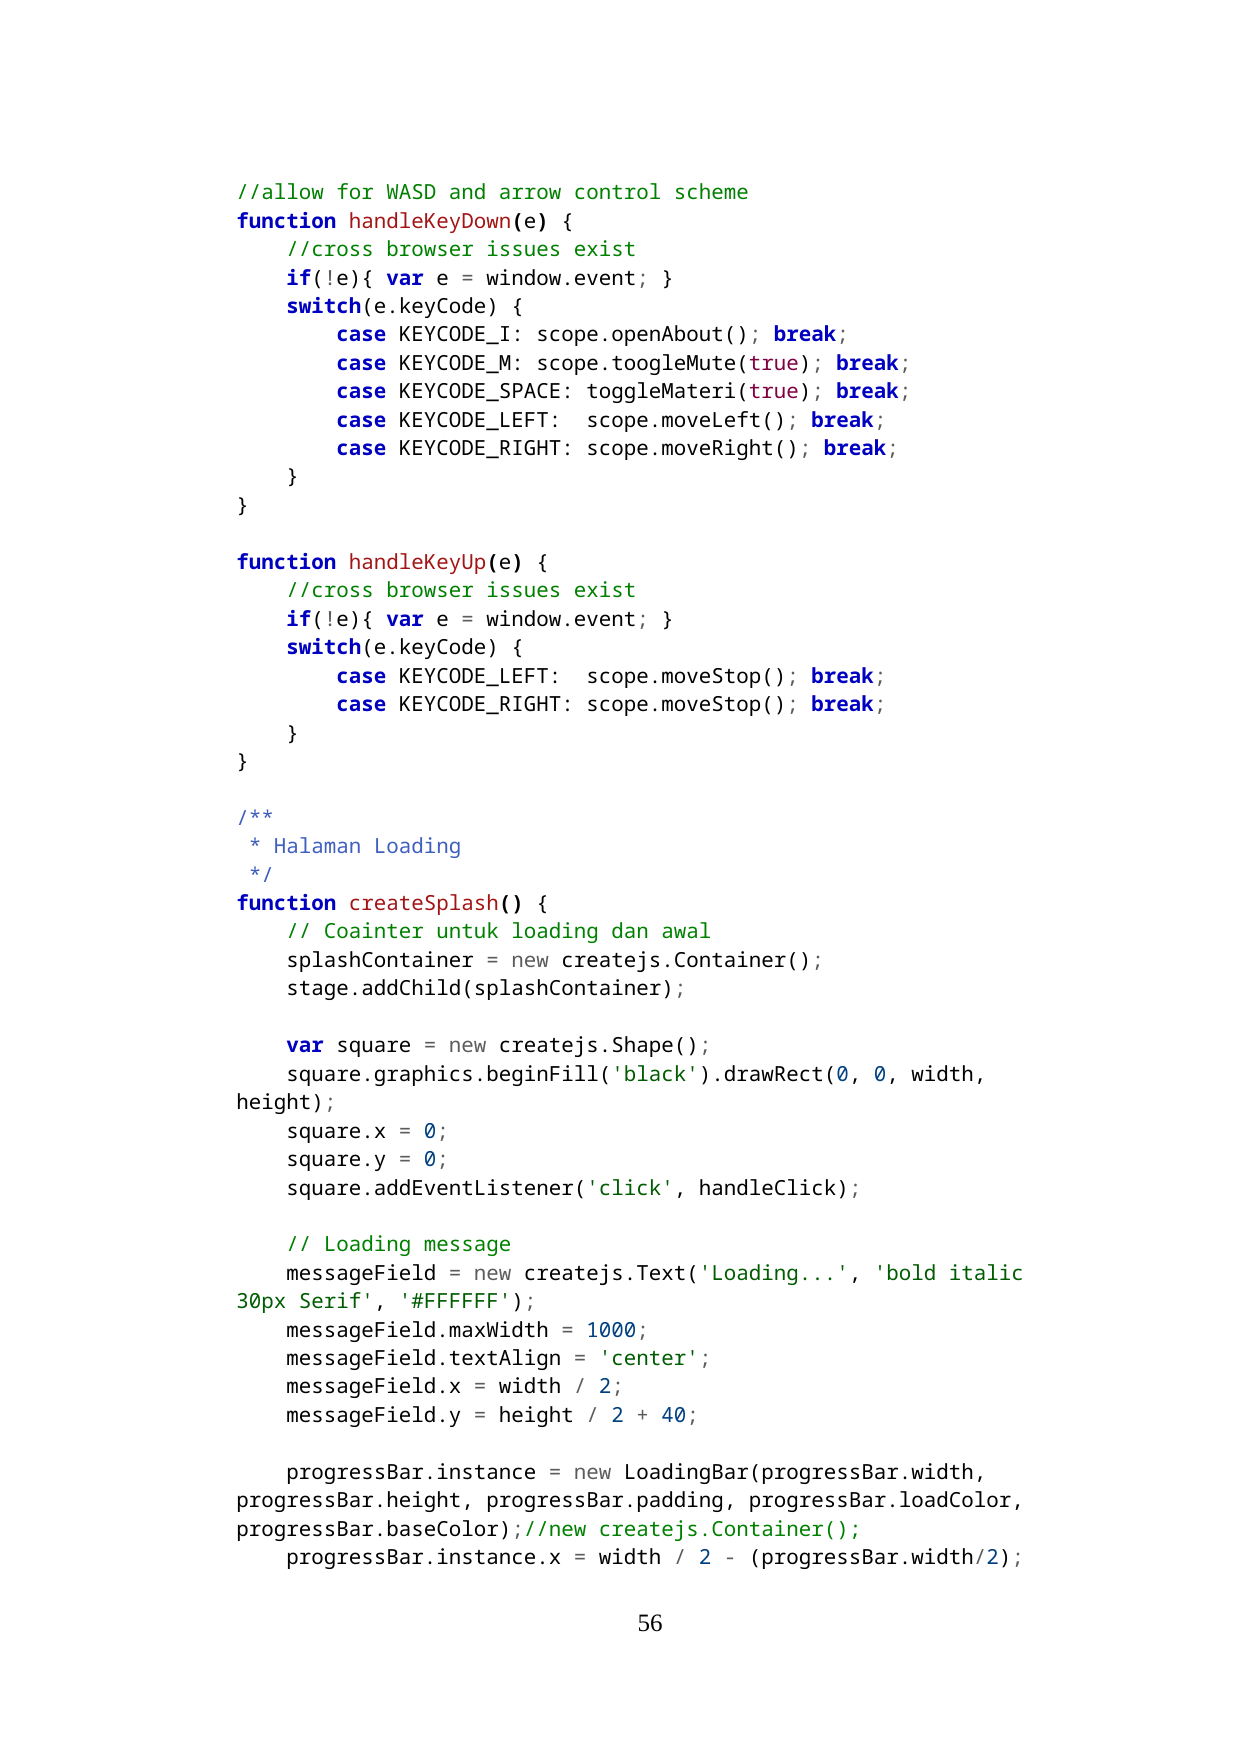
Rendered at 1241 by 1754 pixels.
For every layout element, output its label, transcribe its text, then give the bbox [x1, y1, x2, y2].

table_header //allow for WASD and arrow control scheme function handleKeyDown(e) { //cross browser issues exist if(!e){ var e = window.event; } switch(e.keyCode) { case KEYCODE_I: scope.openAbout(); break; case KEYCODE_M: scope.toogleMute(true); break; case KEYCODE_SPACE: toggleMateri(true); break; case KEYCODE_LEFT: scope.moveLeft(); break; case KEYCODE_RIGHT: scope.moveRight(); break; } } function handleKeyUp(e) { //cross browser issues exist if(!e){ var e = window.event; } switch(e.keyCode) { case KEYCODE_LEFT: scope.moveStop(); break; case KEYCODE_RIGHT: scope.moveStop(); break; } } /** * Halaman Loading */ function createSplash() { // Coainter untuk loading dan awal splashContainer = new createjs.Container(); stage.addChild(splashContainer); var square = new createjs.Shape(); square.graphics.beginFill('black').drawRect(0, 0, width, height); square.x = 0; square.y = 0; square.addEventListener('click', handleClick); // Loading message messageField = new createjs.Text('Loading...', 'bold italic 30px Serif', '#FFFFFF'); messageField.maxWidth = 1000; messageField.textAlign = 'center'; messageField.x = width / 2; messageField.y = height / 2 + 40; progressBar.instance = new LoadingBar(progressBar.width, progressBar.height, progressBar.padding, progressBar.loadColor, progressBar.baseColor);//new createjs.Container(); progressBar.instance.x = width / 2 - (progressBar.width/2); [236, 177, 1063, 1571]
